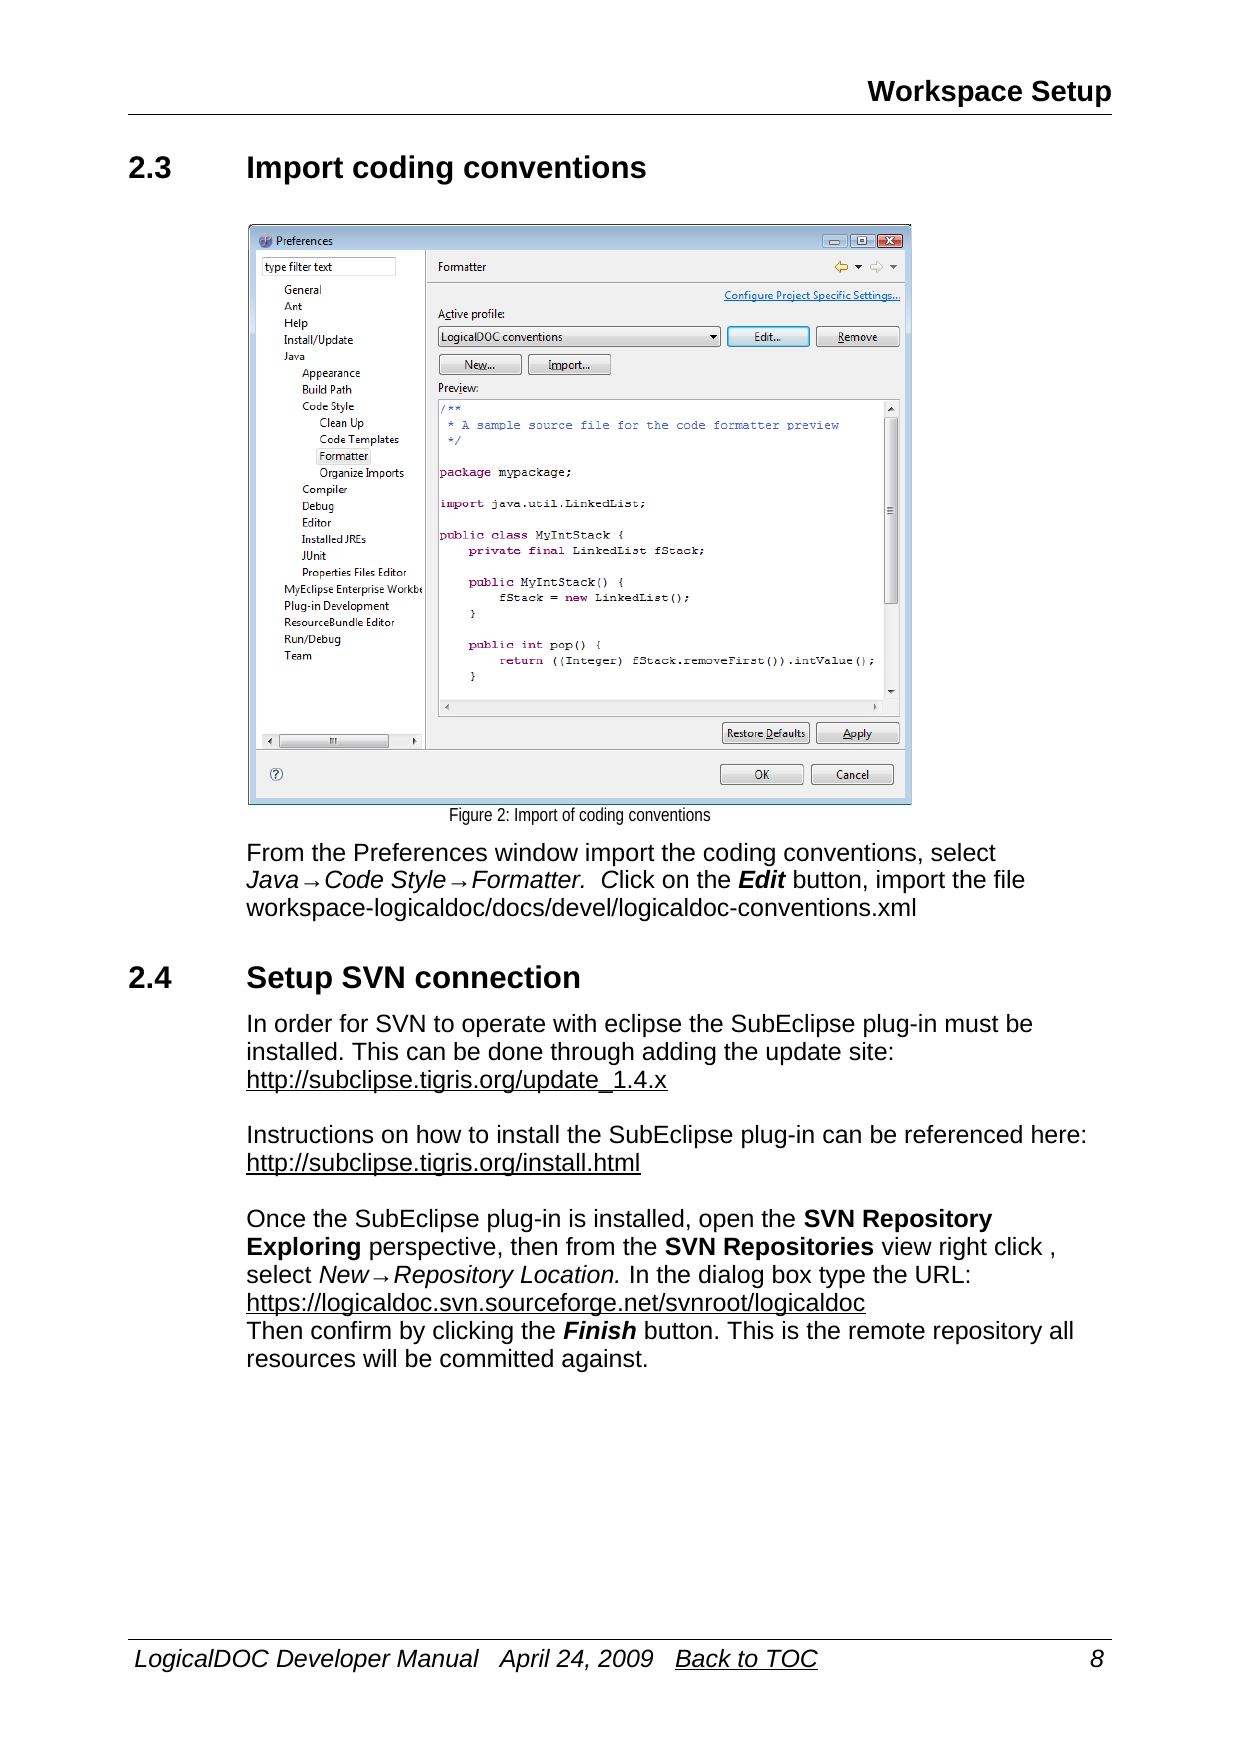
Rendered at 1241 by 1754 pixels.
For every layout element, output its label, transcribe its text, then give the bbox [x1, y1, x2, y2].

subtitle Setup SVN connection [128, 960, 1112, 995]
text Then confirm by clicking the Finish button. This is the remote repository all resources will be committed against. [246, 1317, 1112, 1372]
picture [248, 224, 912, 805]
text Once the SubEclipse plug-in is installed, open the SVN Repository Exploring perspective, then from the SVN Repositories view right click , select New→Repository Location. In the dialog box type the URL: [246, 1205, 1112, 1289]
text Figure 2: Import of coding conventions [248, 805, 911, 826]
text https://logicaldoc.svn.sourceforge.net/svnroot/logicaldoc [246, 1289, 1112, 1317]
text From the Preferences window import the coding conventions, select Java→Code Style→Formatter. Click on the Edit button, import the file workspace-logicaldoc/docs/devel/logicaldoc-conventions.xml [246, 200, 1112, 922]
subtitle Import coding conventions [128, 150, 1112, 185]
text In order for SVN to operate with eclipse the SubEclipse plug-in must be installed. This can be done through adding the update site: http://subclipse.tigris.org/update_1.4.x [246, 1009, 1112, 1093]
text Instructions on how to install the SubEclipse plug-in can be referenced here: http://subclipse.tigris.org/install.html [246, 1121, 1112, 1177]
